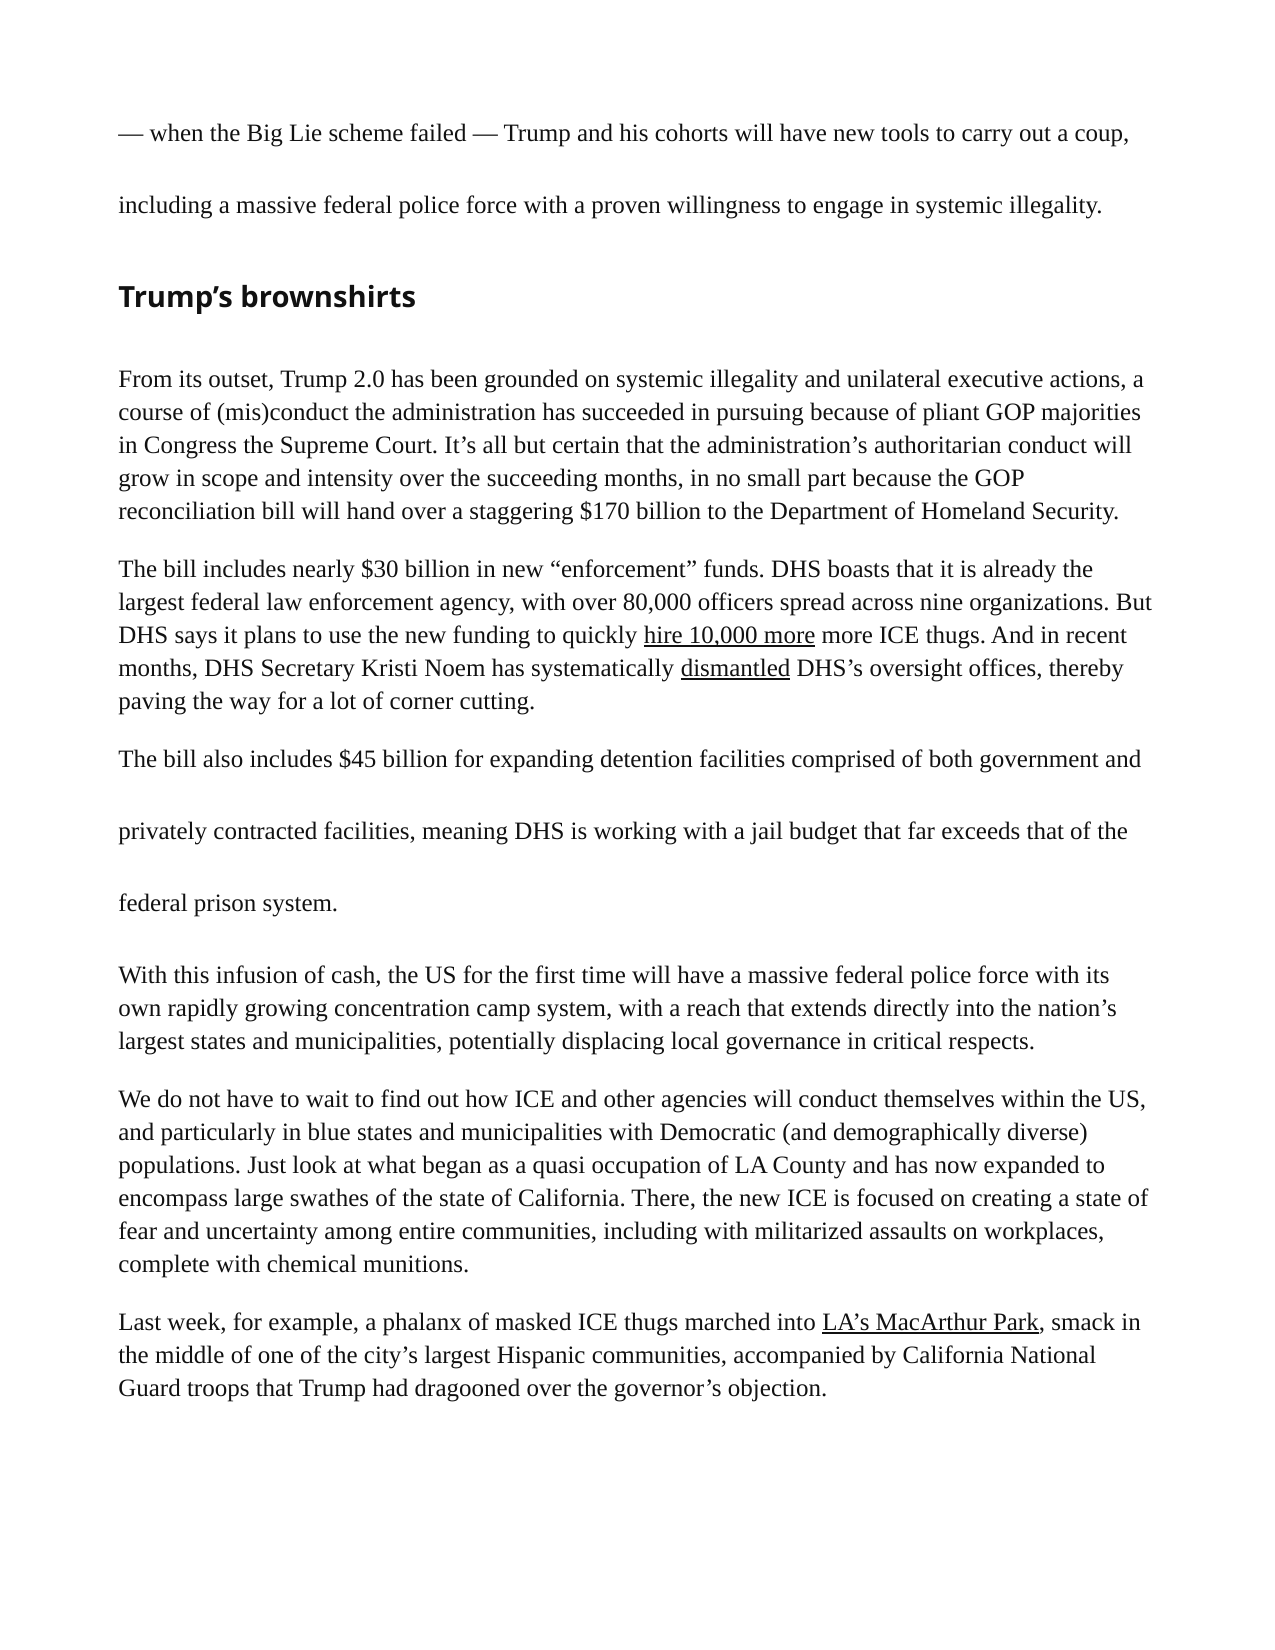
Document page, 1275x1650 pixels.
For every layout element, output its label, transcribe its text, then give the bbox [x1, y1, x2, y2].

text — when the Big Lie scheme failed — Trump and his cohorts will have new tools to carry out a coup, including a massive federal police force with a proven willingness to engage in systemic illegality. [118, 118, 1157, 219]
subtitle Trump’s brownshirts [118, 276, 1157, 316]
text Last week, for example, a phalanx of masked ICE thugs marched into LA’s MacArthur Park, smack in the middle of one of the city’s largest Hispanic communities, accompanied by California National Guard troops that Trump had dragooned over the governor’s objection. [118, 1307, 1157, 1402]
text The bill includes nearly $30 billion in new “enforcement” funds. DHS boasts that it is already the largest federal law enforcement agency, with over 80,000 officers spread across nine organizations. But DHS says it plans to use the new funding to quickly hire 10,000 more more ICE thugs. And in recent months, DHS Secretary Kristi Noem has systematically dismantled DHS’s oversight offices, thereby paving the way for a lot of corner cutting. [118, 554, 1157, 715]
text With this infusion of cash, the US for the first time will have a massive federal police force with its own rapidly growing concentration camp system, with a reach that extends directly into the nation’s largest states and municipalities, potentially displacing local governance in critical respects. [118, 960, 1157, 1055]
text We do not have to wait to find out how ICE and other agencies will conduct themselves within the US, and particularly in blue states and municipalities with Democratic (and demographically diverse) populations. Just look at what began as a quasi occupation of LA County and has now expanded to encompass large swathes of the state of California. There, the new ICE is focused on creating a state of fear and uncertainty among entire communities, including with militarized assaults on workplaces, complete with chemical munitions. [118, 1084, 1157, 1278]
text From its outset, Trump 2.0 has been grounded on systemic illegality and unilateral executive actions, a course of (mis)conduct the administration has succeeded in pursuing because of pliant GOP majorities in Congress the Supreme Court. It’s all but certain that the administration’s authoritarian conduct will grow in scope and intensity over the succeeding months, in no small part because the GOP reconciliation bill will hand over a staggering $170 billion to the Department of Homeland Security. [118, 364, 1157, 525]
text The bill also includes $45 billion for expanding detention facilities comprised of both government and privately contracted facilities, meaning DHS is working with a jail budget that far exceeds that of the federal prison system. [118, 744, 1157, 917]
